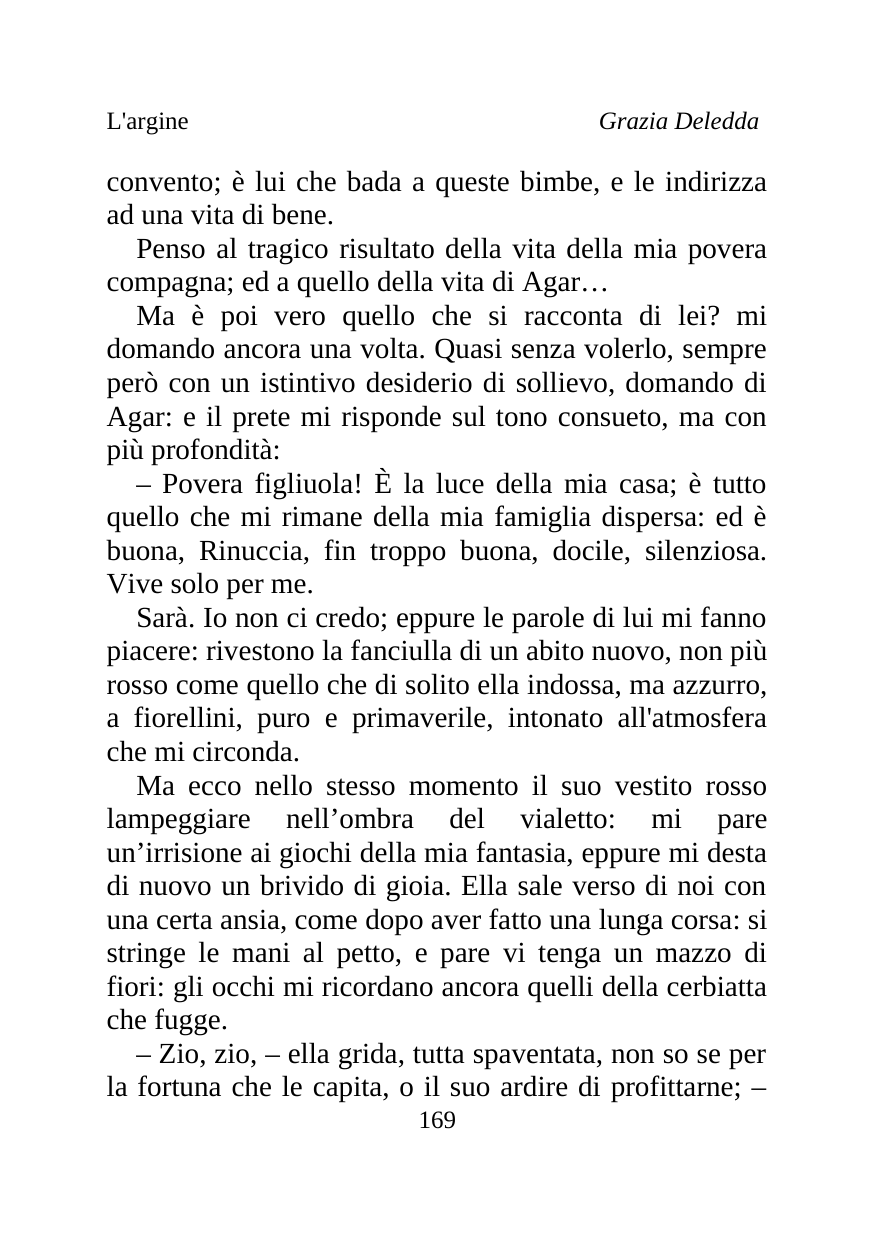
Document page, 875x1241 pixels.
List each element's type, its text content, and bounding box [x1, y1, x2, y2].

text Sarà. Io non ci credo; eppure le parole di lui mi fanno piacere: rivestono la fanciulla di un abito nuovo, non più rosso come quello che di solito ella indossa, ma azzurro, a fiorellini, puro e primaverile, intonato all'atmosfera che mi circonda. [106, 600, 768, 768]
text – Povera figliuola! È la luce della mia casa; è tutto quello che mi rimane della mia famiglia dispersa: ed è buona, Rinuccia, fin troppo buona, docile, silenziosa. Vive solo per me. [106, 466, 768, 600]
text – Zio, zio, – ella grida, tutta spaventata, non so se per la fortuna che le capita, o il suo ardire di profittarne; – [106, 1036, 768, 1103]
text Ma è poi vero quello che si racconta di lei? mi domando ancora una volta. Quasi senza volerlo, sempre però con un istintivo desiderio di sollievo, domando di Agar: e il prete mi risponde sul tono consueto, ma con più profondità: [106, 298, 768, 466]
text Penso al tragico risultato della vita della mia povera compagna; ed a quello della vita di Agar… [106, 231, 768, 298]
text convento; è lui che bada a queste bimbe, e le indirizza ad una vita di bene. [106, 164, 768, 231]
text Ma ecco nello stesso momento il suo vestito rosso lampeggiare nell’ombra del vialetto: mi pare un’irrisione ai giochi della mia fantasia, eppure mi desta di nuovo un brivido di gioia. Ella sale verso di noi con una certa ansia, come dopo aver fatto una lunga corsa: si stringe le mani al petto, e pare vi tenga un mazzo di fiori: gli occhi mi ricordano ancora quelli della cerbiatta che fugge. [106, 768, 768, 1036]
